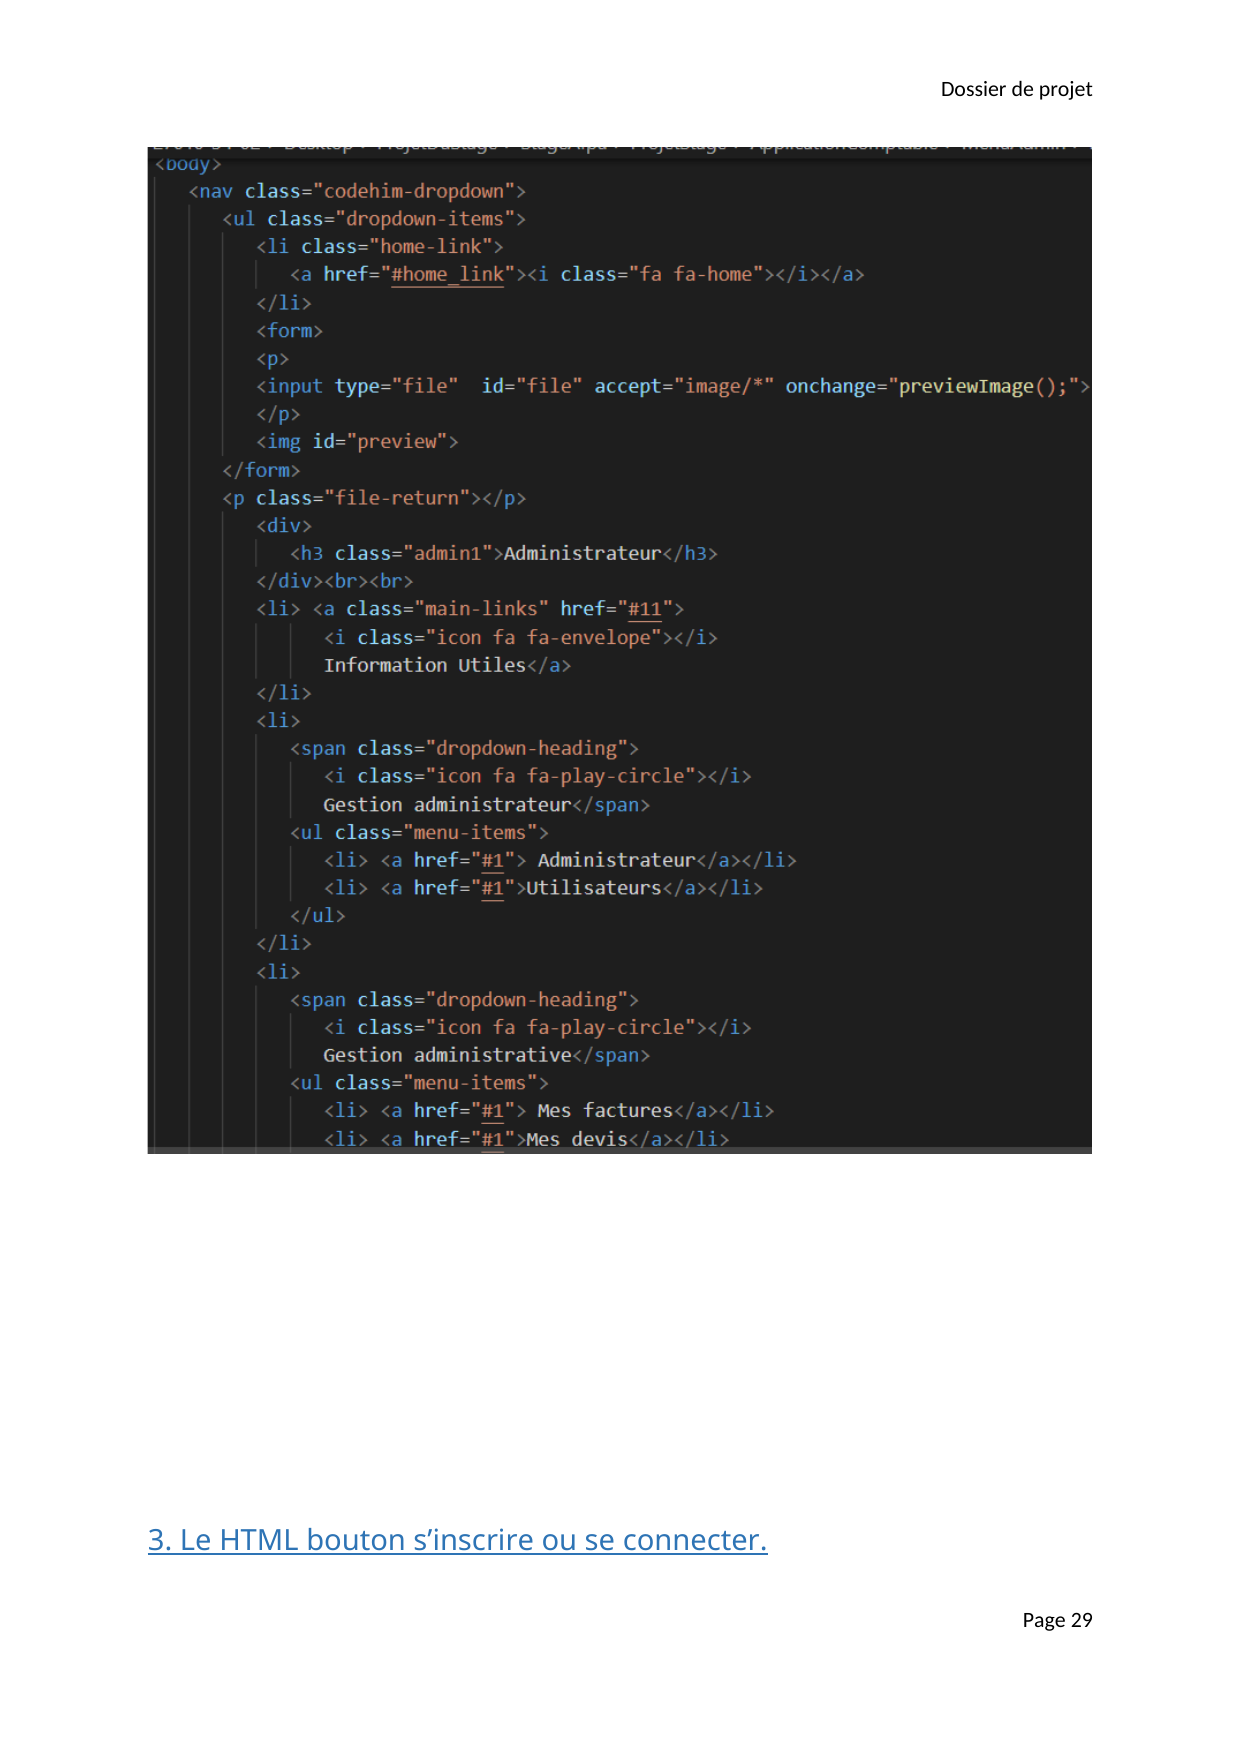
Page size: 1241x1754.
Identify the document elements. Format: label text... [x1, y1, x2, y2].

subtitle 3. Le HTML bouton s’inscrire ou se connecter. [148, 1519, 1093, 1559]
